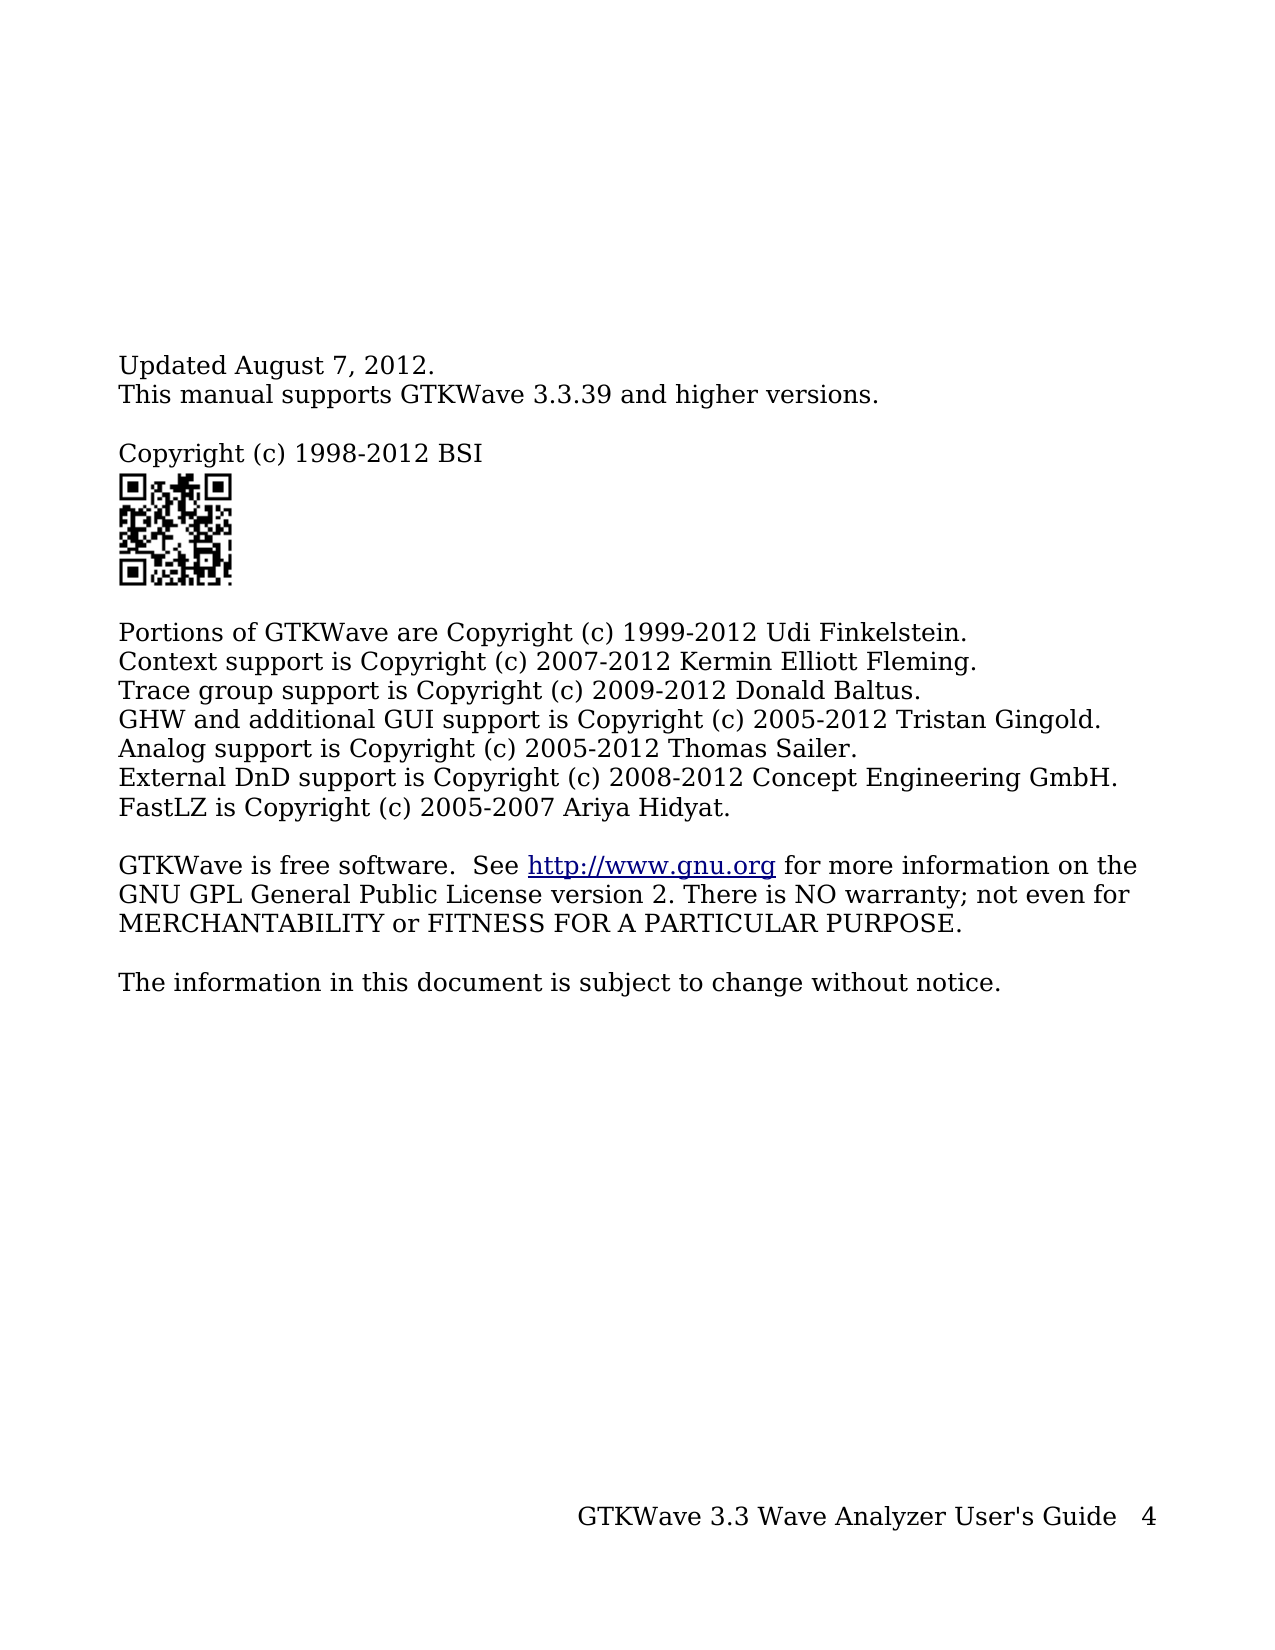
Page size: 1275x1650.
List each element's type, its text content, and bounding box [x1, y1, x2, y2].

text External DnD support is Copyright (c) 2008-2012 Concept Engineering GmbH. [118, 763, 1157, 793]
text Trace group support is Copyright (c) 2009-2012 Donald Baltus. [118, 676, 1157, 705]
text FastLZ is Copyright (c) 2005-2007 Ariya Hidyat. [118, 793, 1157, 822]
text Copyright (c) 1998-2012 BSI [118, 439, 1157, 468]
text This manual supports GTKWave 3.3.39 and higher versions. [118, 381, 1157, 410]
text Updated August 7, 2012. [118, 351, 1157, 381]
text GHW and additional GUI support is Copyright (c) 2005-2012 Tristan Gingold. [118, 705, 1157, 734]
text Portions of GTKWave are Copyright (c) 1999-2012 Udi Finkelstein. [118, 618, 1157, 647]
text GTKWave is free software. See http://www.gnu.org for more information on the GNU GPL General Public License version 2. There is NO warranty; not even for MERCHANTABILITY or FITNESS FOR A PARTICULAR PURPOSE. [118, 851, 1157, 938]
text The information in this document is subject to change without notice. [118, 968, 1157, 997]
picture [116, 469, 235, 589]
text Analog support is Copyright (c) 2005-2012 Thomas Sailer. [118, 734, 1157, 763]
text Context support is Copyright (c) 2007-2012 Kermin Elliott Fleming. [118, 647, 1157, 676]
